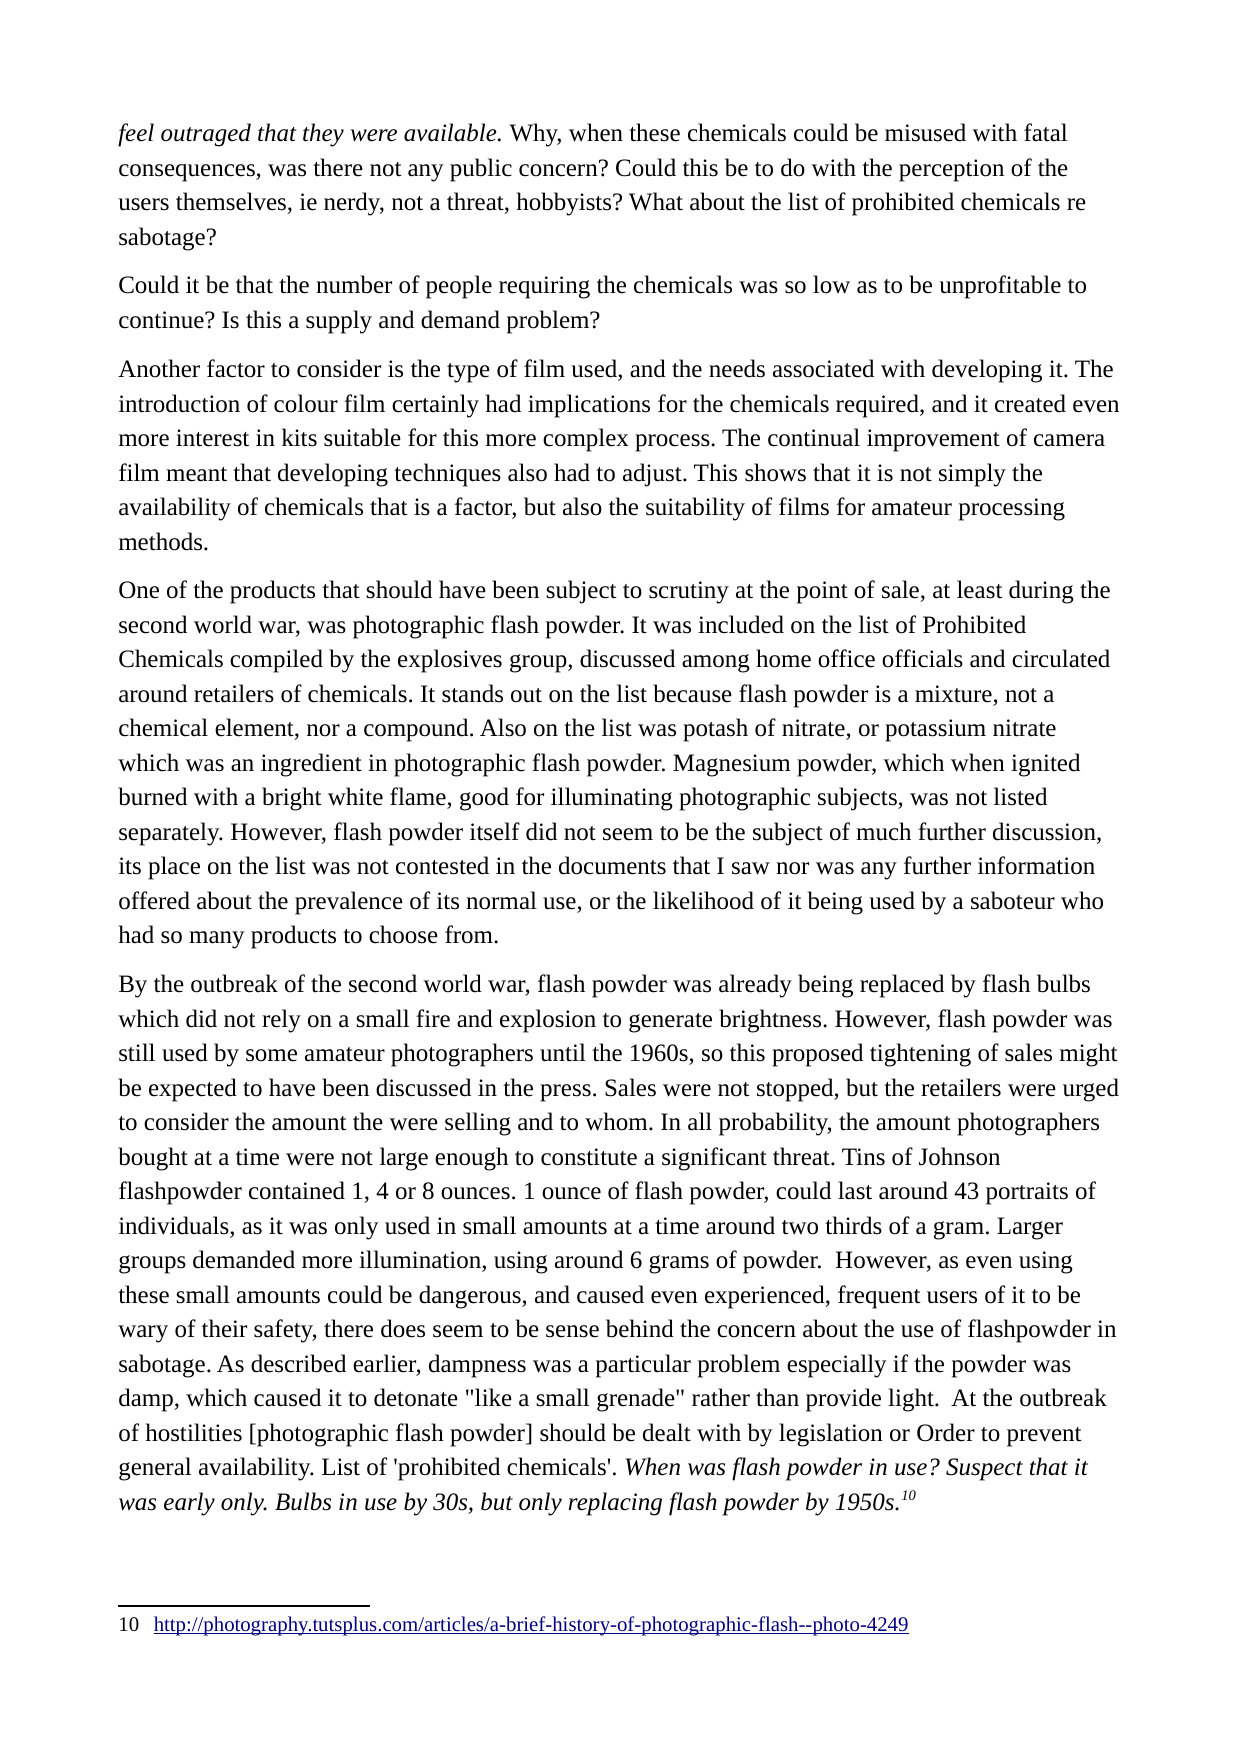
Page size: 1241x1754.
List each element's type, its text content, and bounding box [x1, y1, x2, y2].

text By the outbreak of the second world war, flash powder was already being replaced by flash bulbs which did not rely on a small fire and explosion to generate brightness. However, flash powder was still used by some amateur photographers until the 1960s, so this proposed tightening of sales might be expected to have been discussed in the press. Sales were not stopped, but the retailers were urged to consider the amount the were selling and to whom. In all probability, the amount photographers bought at a time were not large enough to constitute a significant threat. Tins of Johnson flashpowder contained 1, 4 or 8 ounces. 1 ounce of flash powder, could last around 43 portraits of individuals, as it was only used in small amounts at a time around two thirds of a gram. Larger groups demanded more illumination, using around 6 grams of powder. However, as even using these small amounts could be dangerous, and caused even experienced, frequent users of it to be wary of their safety, there does seem to be sense behind the concern about the use of flashpowder in sabotage. As described earlier, dampness was a particular problem especially if the powder was damp, which caused it to detonate "like a small grenade" rather than provide light. At the outbreak of hostilities [photographic flash powder] should be dealt with by legislation or Order to prevent general availability. List of 'prohibited chemicals'. When was flash powder in use? Suspect that it was early only. Bulbs in use by 30s, but only replacing flash powder by 1950s. [118, 969, 1122, 1515]
text One of the products that should have been subject to scrutiny at the point of sale, at least during the second world war, was photographic flash powder. It was included on the list of Prohibited Chemicals compiled by the explosives group, discussed among home office officials and circulated around retailers of chemicals. It stands out on the list because flash powder is a mixture, not a chemical element, nor a compound. Also on the list was potash of nitrate, or potassium nitrate which was an ingredient in photographic flash powder. Magnesium powder, which when ignited burned with a bright white flame, good for illuminating photographic subjects, was not listed separately. However, flash powder itself did not seem to be the subject of much further discussion, its place on the list was not contested in the documents that I saw nor was any further information offered about the prevalence of its normal use, or the likelihood of it being used by a saboteur who had so many products to choose from. [118, 576, 1122, 949]
text feel outraged that they were available. Why, when these chemicals could be misused with fatal consequences, was there not any public concern? Could this be to do with the perception of the users themselves, ie nerdy, not a threat, hobbyists? What about the list of prohibited chemicals re sabotage? [118, 118, 1122, 250]
text Another factor to consider is the type of film used, and the needs associated with developing it. The introduction of colour film certainly had implications for the chemicals required, and it created even more interest in kits suitable for this more complex process. The continual improvement of camera film meant that developing techniques also had to adjust. This shows that it is not simply the availability of chemicals that is a factor, but also the suitability of films for amateur processing methods. [118, 354, 1122, 555]
text http://photography.tutsplus.com/articles/a-brief-history-of-photographic-flash--photo-4249 [118, 1612, 1122, 1636]
text Could it be that the number of people requiring the chemicals was so low as to be unprofitable to continue? Is this a supply and demand problem? [118, 271, 1122, 334]
